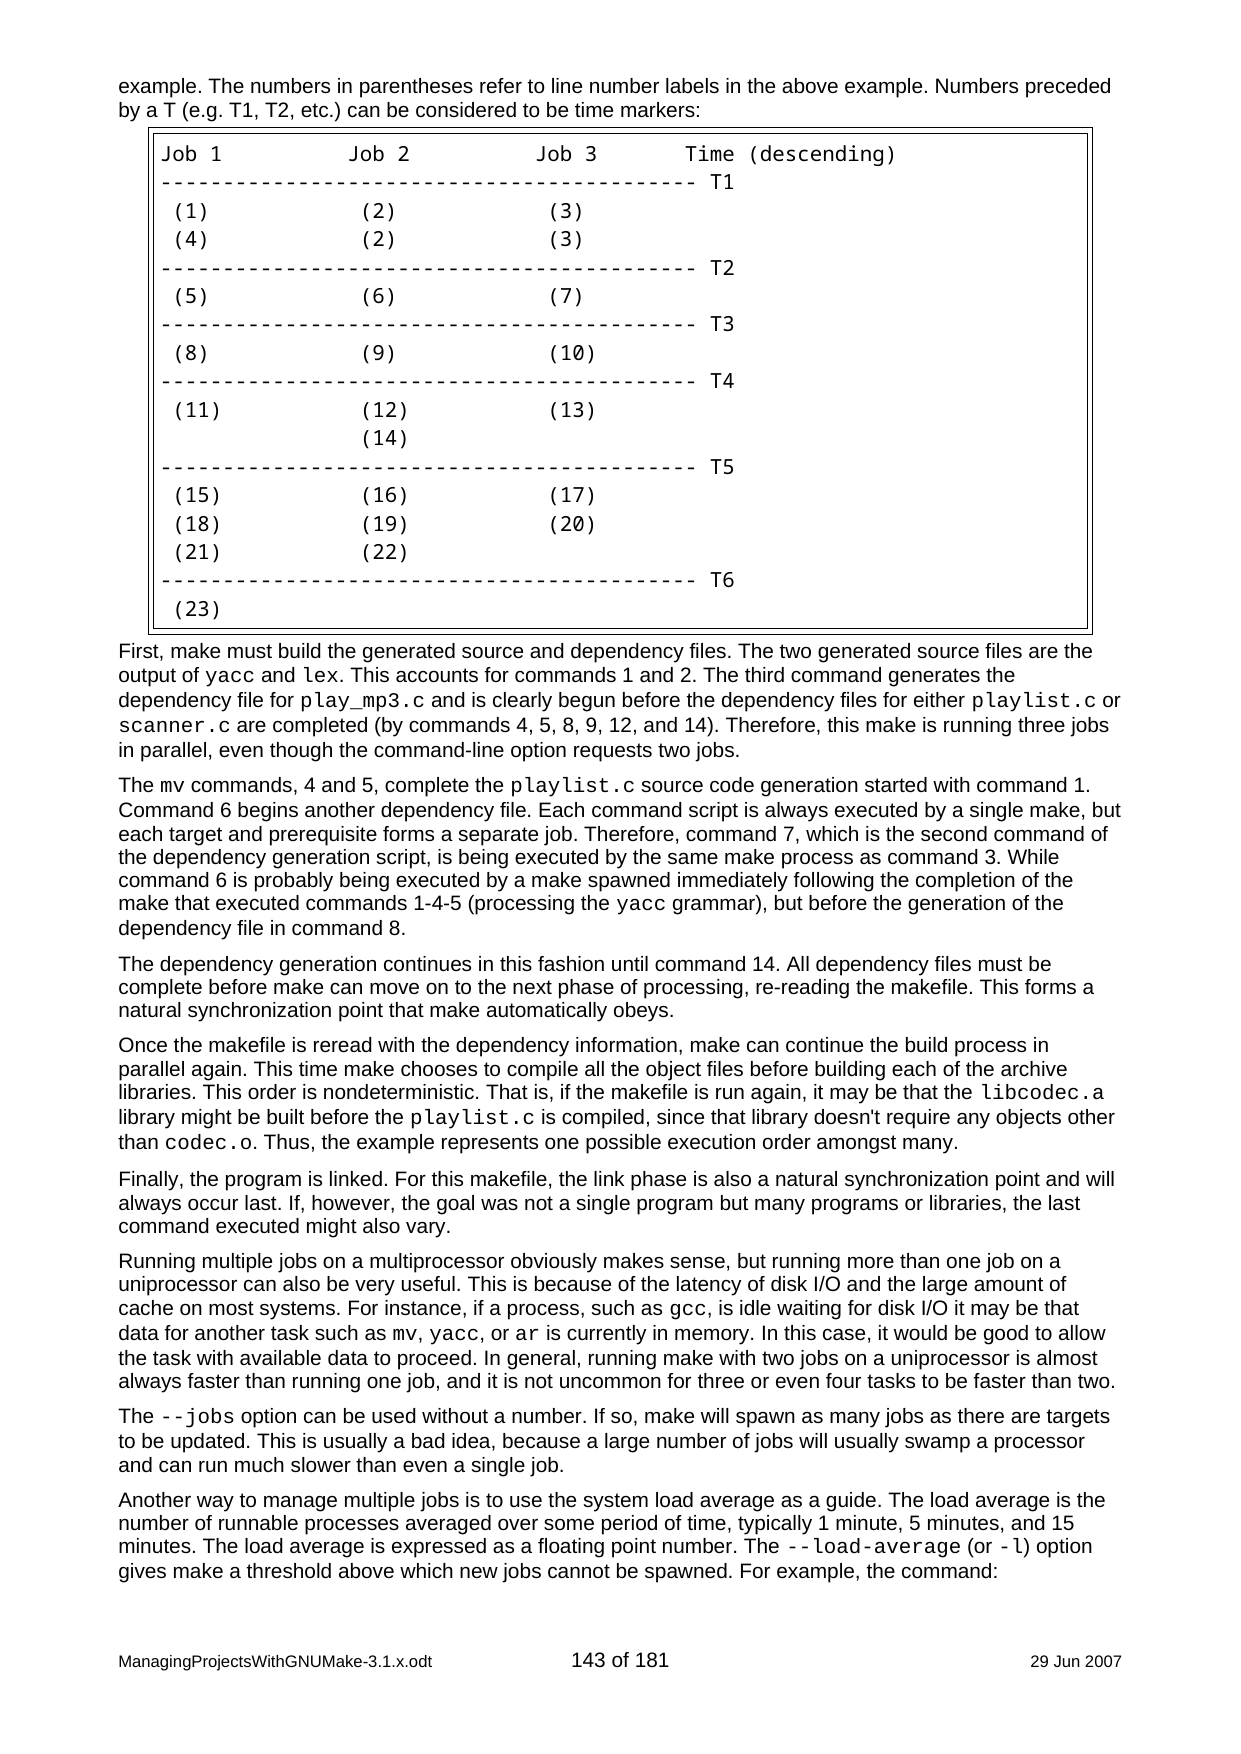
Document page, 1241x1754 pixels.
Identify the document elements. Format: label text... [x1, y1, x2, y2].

text ------------------------------------------- T6 [154, 554, 1087, 582]
text The mv commands, 4 and 5, complete the playlist.c source code generation started with command 1. Command 6 begins another dependency file. Each command script is always executed by a single make, but each target and prerequisite forms a separate job. Therefore, command 7, which is the second command of the dependency generation script, is being executed by the same make process as command 3. While command 6 is probably being executed by a make spawned immediately following the completion of the make that executed commands 1-4-5 (processing the yacc grammar), but before the generation of the dependency file in command 8. [118, 774, 1122, 940]
text (8) (9) (10) [154, 327, 1087, 355]
text [149, 412, 153, 440]
text (5) (6) (7) [154, 270, 1087, 298]
text (15) (16) (17) [154, 469, 1087, 497]
text ------------------------------------------- T5 [154, 440, 1087, 469]
text ------------------------------------------- T4 [154, 355, 1087, 383]
text (23) [149, 582, 1092, 634]
text The --jobs option can be used without a number. If so, make will spawn as many jobs as there are targets to be updated. This is usually a bad idea, because a large number of jobs will usually swamp a processor and can run much slower than even a single job. [118, 1405, 1122, 1476]
text (11) (12) (13) [154, 383, 1087, 412]
text Another way to manage multiple jobs is to use the system load average as a guide. The load average is the number of runnable processes averaged over some period of time, typically 1 minute, 5 minutes, and 15 minutes. The load average is expressed as a floating point number. The --load-average (or -l) option gives make a threshold above which new jobs cannot be spawned. For example, the command: [118, 1488, 1122, 1583]
text ------------------------------------------- T2 [154, 241, 1087, 270]
text (21) (22) [154, 526, 1087, 554]
text (14) [154, 412, 1087, 440]
text ------------------------------------------- T1 [154, 156, 1087, 184]
text Finally, the program is linked. For this makefile, the link phase is also a natural synchronization point and will always occur last. If, however, the goal was not a single program but many programs or libraries, the last command executed might also vary. [118, 1168, 1122, 1237]
text [1088, 412, 1092, 440]
text (1) (2) (3) [154, 184, 1087, 213]
text Running multiple jobs on a multiprocessor obviously makes sense, but running more than one job on a uniprocessor can also be very useful. This is because of the latency of disk I/O and the large amount of cache on most systems. For instance, if a process, such as gcc, is idle waiting for disk I/O it may be that data for another task such as mv, yacc, or ar is currently in memory. In this case, it would be good to allow the task with available data to proceed. In general, running make with two jobs on a uniprocessor is almost always faster than running one job, and it is not uncommon for three or even four tasks to be faster than two. [118, 1249, 1122, 1393]
text Job 1 Job 2 Job 3 Time (descending) [149, 128, 1092, 156]
text example. The numbers in parentheses refer to line number labels in the above example. Numbers preceded by a T (e.g. T1, T2, etc.) can be considered to be time markers: [118, 75, 1122, 121]
text (18) (19) (20) [154, 497, 1087, 526]
text Once the makefile is reread with the dependency information, make can continue the build process in parallel again. This time make chooses to compile all the object files before building each of the archive libraries. This order is nondeterministic. That is, if the makefile is run again, it may be that the libcodec.a library might be built before the playlist.c is compiled, since that library doesn't require any objects other than codec.o. Thus, the example represents one possible execution order amongst many. [118, 1034, 1122, 1156]
text ------------------------------------------- T3 [154, 298, 1087, 327]
text (4) (2) (3) [154, 213, 1087, 241]
text First, make must build the generated source and dependency files. The two generated source files are the output of yacc and lex. This accounts for commands 1 and 2. The third command generates the dependency file for play_mp3.c and is clearly begun before the dependency files for either playlist.c or scanner.c are completed (by commands 4, 5, 8, 9, 12, and 14). Therefore, this make is running three jobs in parallel, even though the command-line option requests two jobs. [118, 640, 1122, 762]
text The dependency generation continues in this fashion until command 14. All dependency files must be complete before make can move on to the next phase of processing, re-reading the makefile. This forms a natural synchronization point that make automatically obeys. [118, 952, 1122, 1022]
